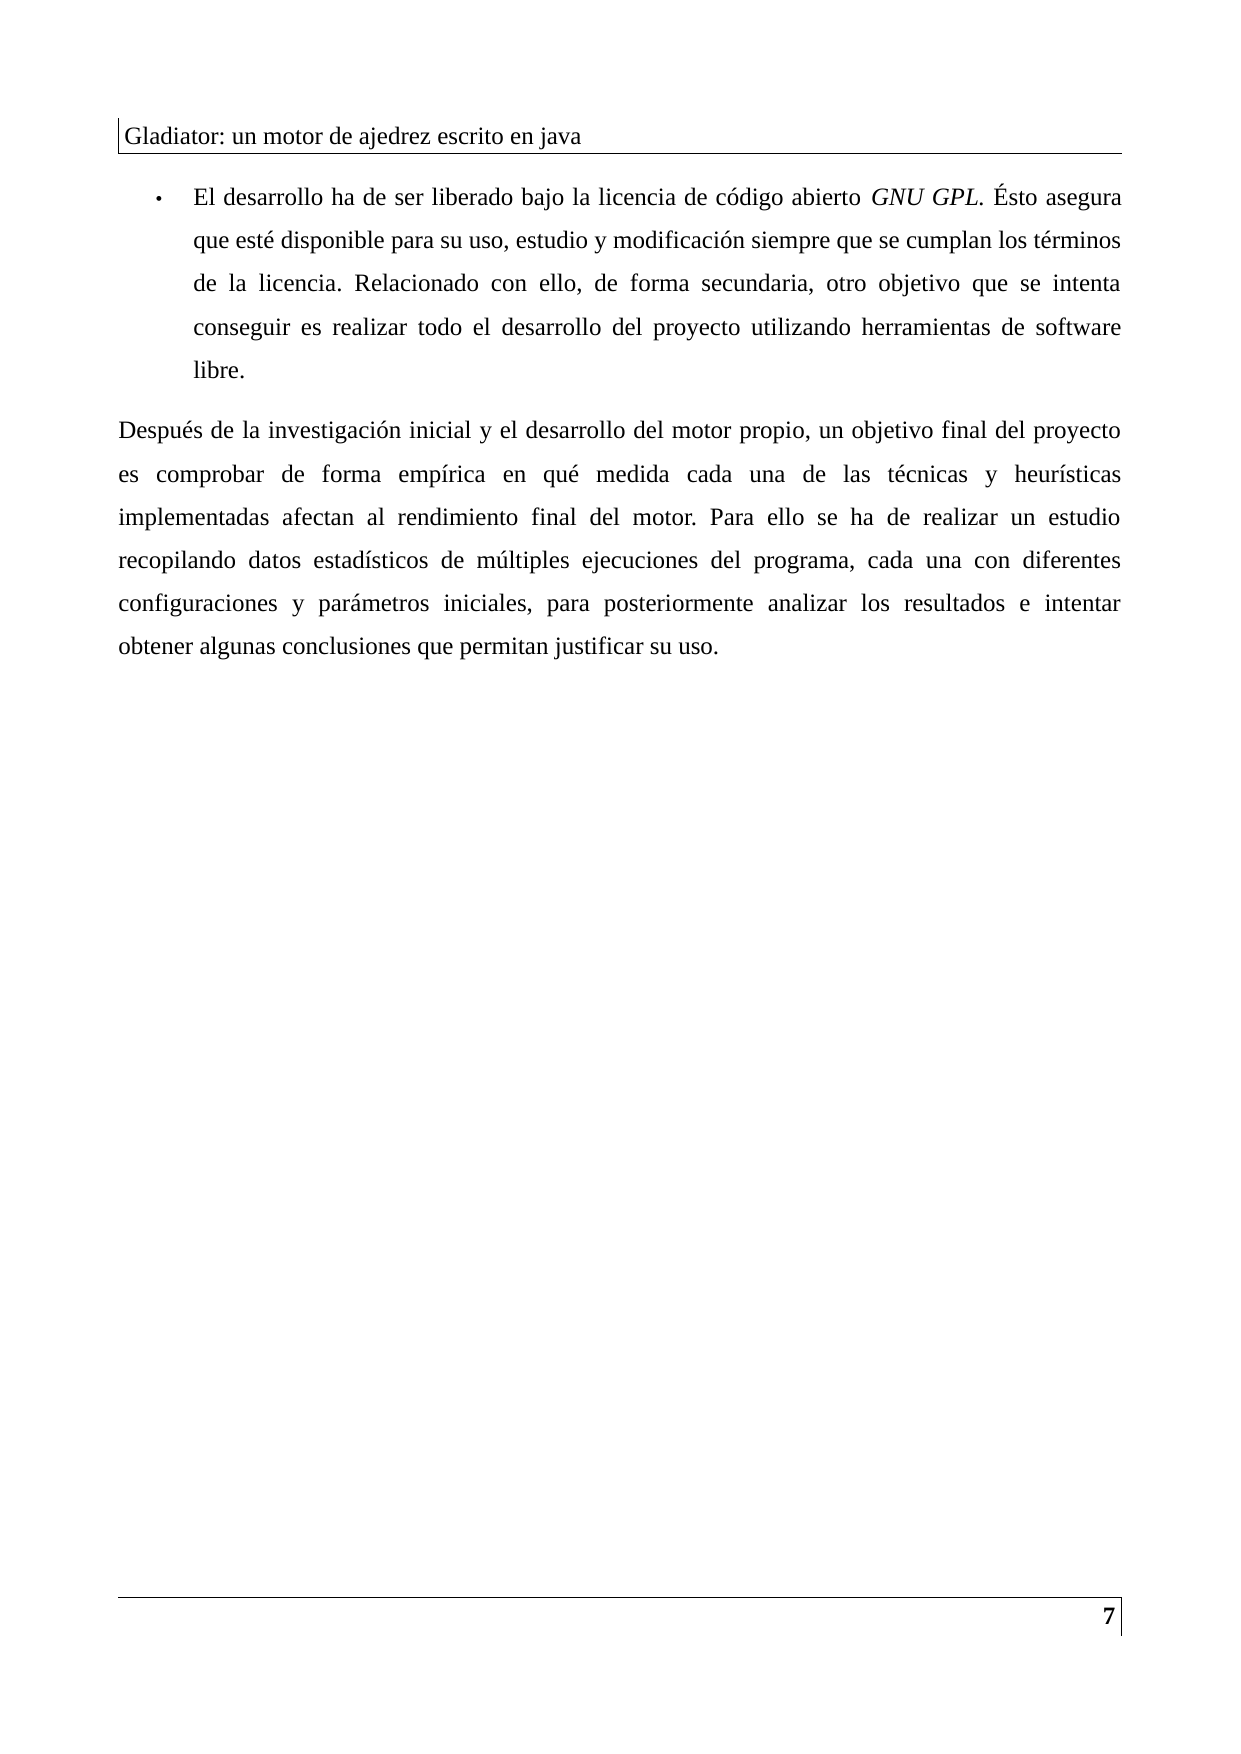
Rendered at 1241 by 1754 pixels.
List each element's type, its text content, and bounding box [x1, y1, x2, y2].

text Después de la investigación inicial y el desarrollo del motor propio, un objetivo final del proyecto es comprobar de forma empírica en qué medida cada una de las técnicas y heurísticas implementadas afectan al rendimiento final del motor. Para ello se ha de realizar un estudio recopilando datos estadísticos de múltiples ejecuciones del programa, cada una con diferentes configuraciones y parámetros iniciales, para posteriormente analizar los resultados e intentar obtener algunas conclusiones que permitan justificar su uso. [118, 416, 1122, 660]
list El desarrollo ha de ser liberado bajo la licencia de código abierto GNU GPL. Ésto asegura que esté disponible para su uso, estudio y modificación siempre que se cumplan los términos de la licencia. Relacionado con ello, de forma secundaria, otro objetivo que se intenta conseguir es realizar todo el desarrollo del proyecto utilizando herramientas de software libre. [156, 182, 1122, 383]
